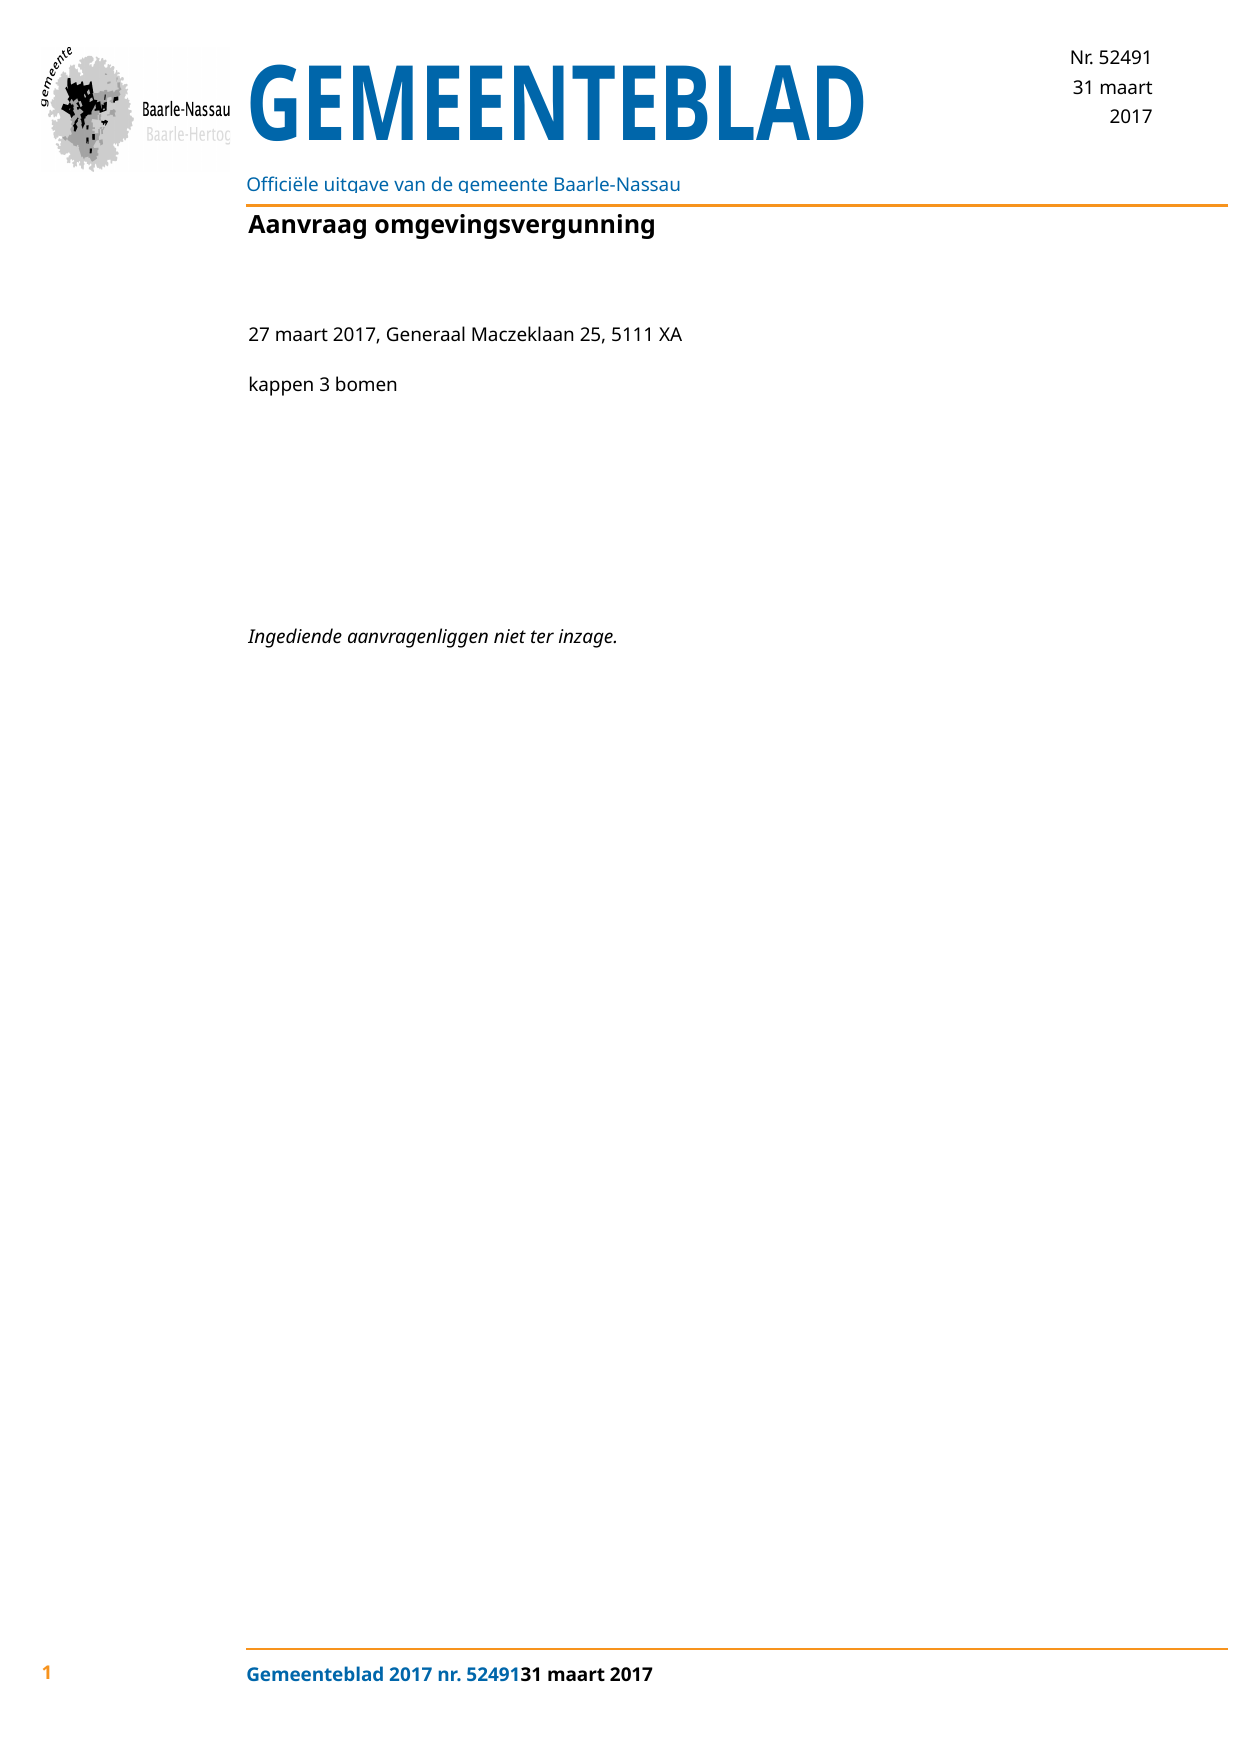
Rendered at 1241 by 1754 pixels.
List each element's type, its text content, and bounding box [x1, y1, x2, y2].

picture [41, 47, 231, 172]
text Ingediende aanvragenliggen niet ter inzage. [248, 623, 1152, 649]
text kappen 3 bomen [248, 371, 1152, 397]
text Aanvraag omgevingsvergunning [248, 207, 1152, 241]
text 27 maart 2017, Generaal Maczeklaan 25, 5111 XA [248, 321, 1152, 346]
